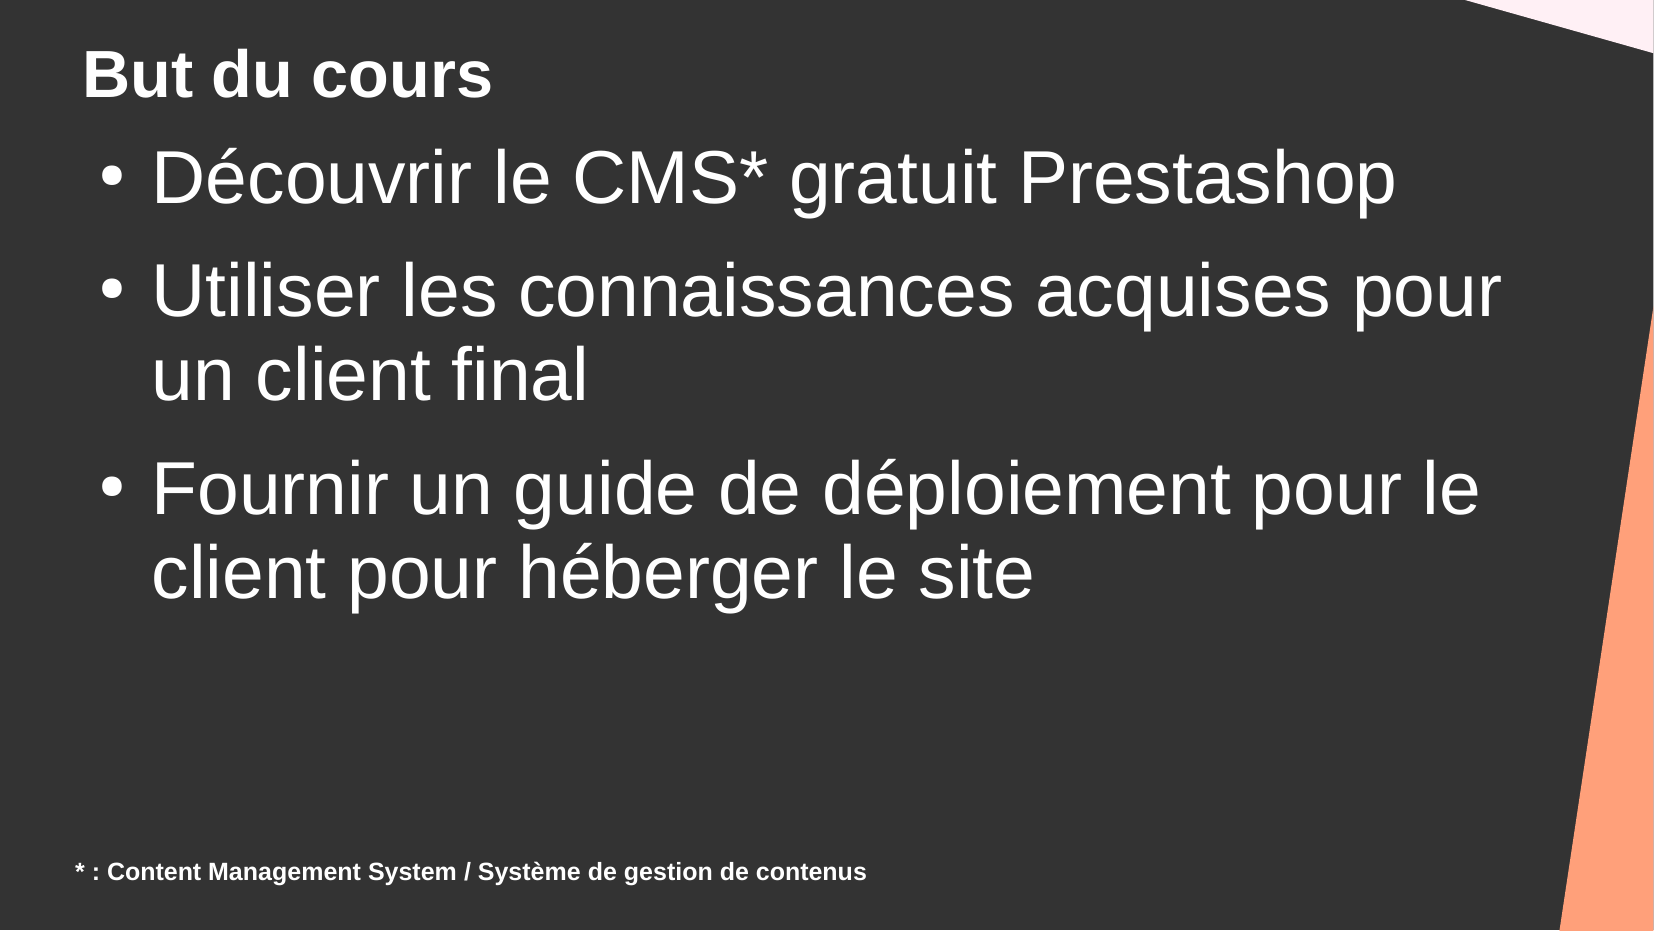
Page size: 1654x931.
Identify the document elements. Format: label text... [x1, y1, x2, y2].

list Découvrir le CMS* gratuit Prestashop Utiliser les connaissances acquises pour un client final Fournir un guide de déploiement pour le client pour héberger le site [80, 135, 1559, 762]
text_box [1465, 0, 1654, 54]
text_box * : Content Management System / Système de gestion de contenus [60, 850, 1546, 898]
title But du cours [82, 36, 1571, 122]
text_box [1559, 302, 1654, 931]
